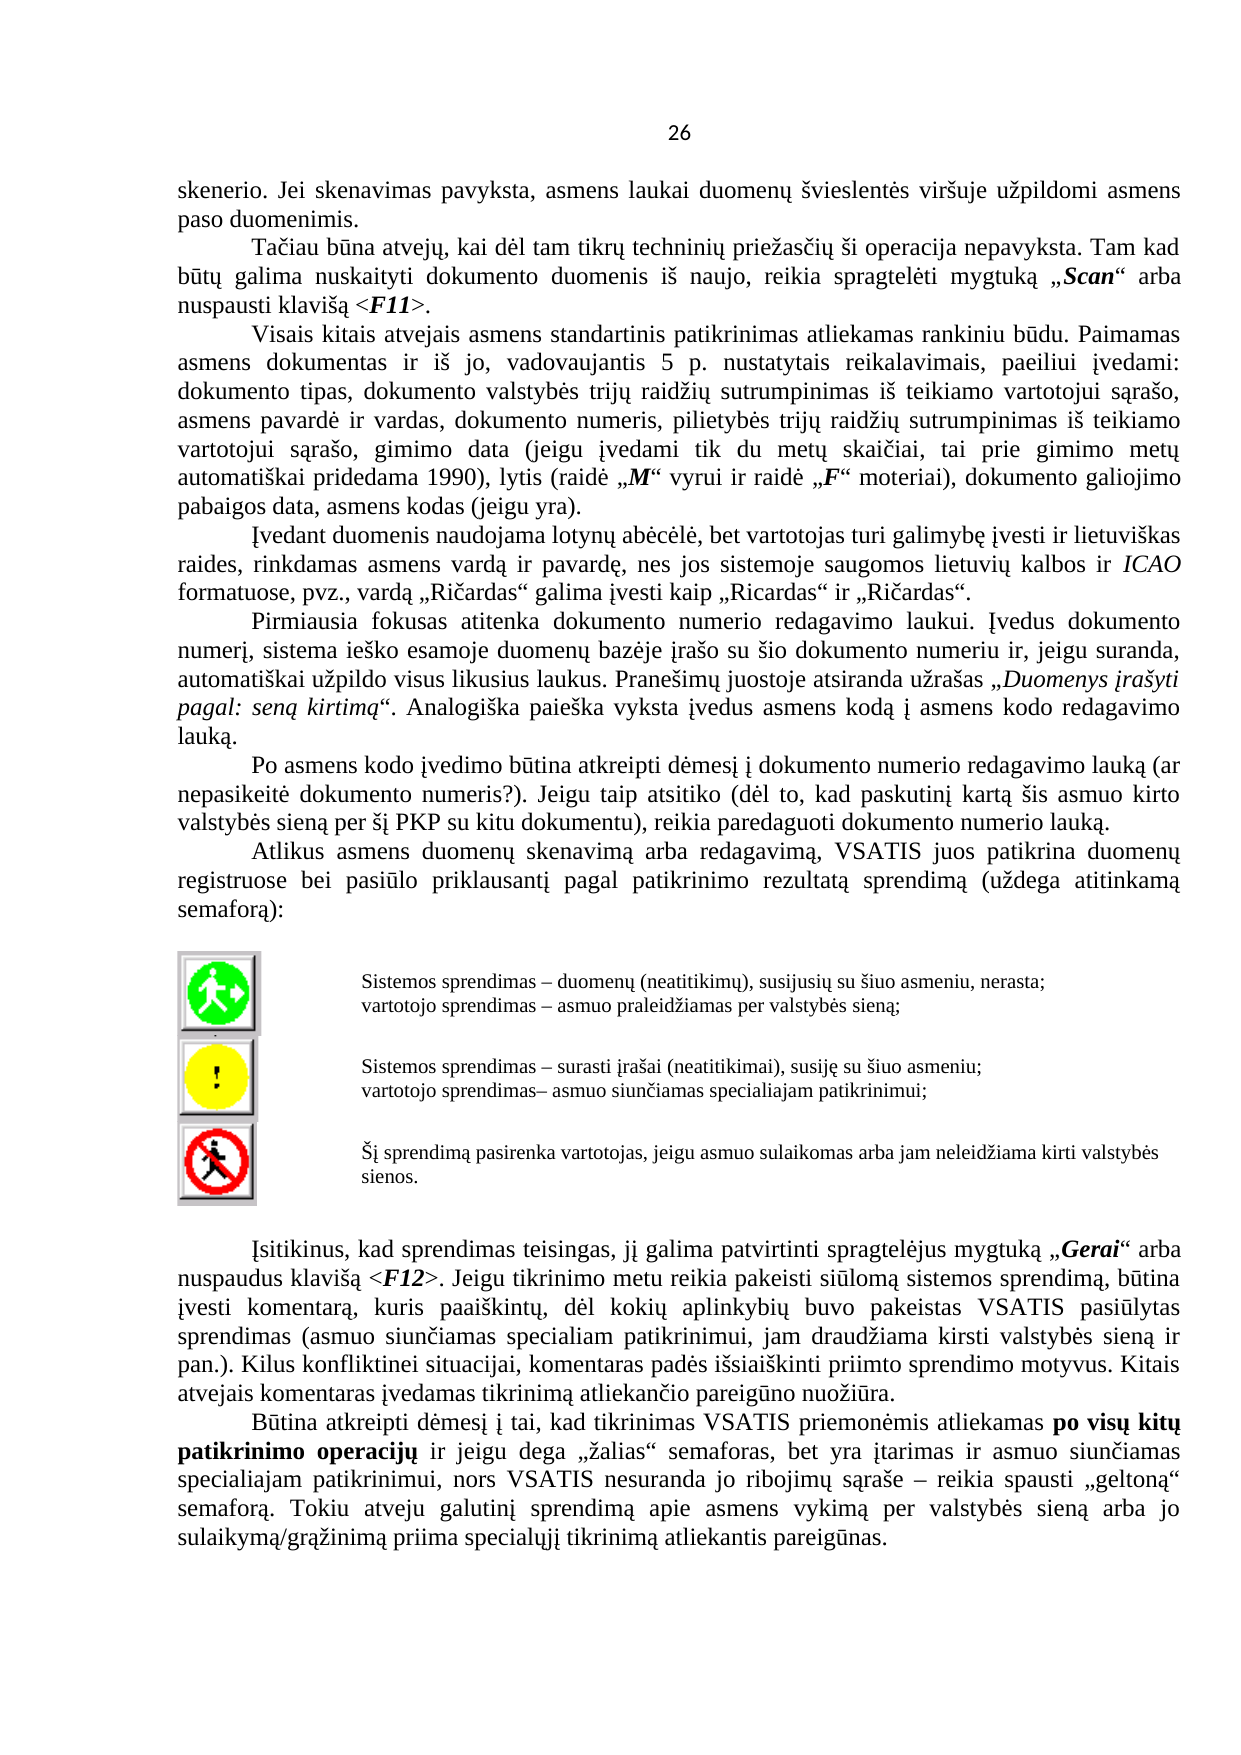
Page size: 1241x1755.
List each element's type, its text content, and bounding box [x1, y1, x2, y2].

table_cell [335, 1036, 361, 1121]
table_cell [259, 1036, 335, 1121]
table_cell Šį sprendimą pasirenka vartotojas, jeigu asmuo sulaikomas arba jam neleidžiama kirti valstybės sienos. [361, 1121, 1181, 1206]
table_header [335, 951, 361, 1036]
table_cell [257, 1121, 335, 1206]
text skenerio. Jei skenavimas pavyksta, asmens laukai duomenų švieslentės viršuje užpildomi asmens paso duomenimis. [177, 175, 1181, 232]
text Įsitikinus, kad sprendimas teisingas, jį galima patvirtinti spragtelėjus mygtuką „Gerai“ arba nuspaudus klavišą <F12>. Jeigu tikrinimo metu reikia pakeisti siūlomą sistemos sprendimą, būtina įvesti komentarą, kuris paaiškintų, dėl kokių aplinkybių buvo pakeistas VSATIS pasiūlytas sprendimas (asmuo siunčiamas specialiam patikrinimui, jam draudžiama kirsti valstybės sieną ir pan.). Kilus konfliktinei situacijai, komentaras padės išsiaiškinti priimto sprendimo motyvus. Kitais atvejais komentaras įvedamas tikrinimą atliekančio pareigūno nuožiūra. [177, 1234, 1181, 1407]
table_header Sistemos sprendimas – duomenų (neatitikimų), susijusių su šiuo asmeniu, nerasta; vartotojo sprendimas – asmuo praleidžiamas per valstybės sieną; [361, 951, 1181, 1036]
text Atlikus asmens duomenų skenavimą arba redagavimą, VSATIS juos patikrina duomenų registruose bei pasiūlo priklausantį pagal patikrinimo rezultatą sprendimą (uždega atitinkamą semaforą): [177, 836, 1181, 922]
text Pirmiausia fokusas atitenka dokumento numerio redagavimo laukui. Įvedus dokumento numerį, sistema ieško esamoje duomenų bazėje įrašo su šio dokumento numeriu ir, jeigu suranda, automatiškai užpildo visus likusius laukus. Pranešimų juostoje atsiranda užrašas „Duomenys įrašyti pagal: seną kirtimą“. Analogiška paieška vyksta įvedus asmens kodą į asmens kodo redagavimo lauką. [177, 606, 1181, 750]
text Būtina atkreipti dėmesį į tai, kad tikrinimas VSATIS priemonėmis atliekamas po visų kitų patikrinimo operacijų ir jeigu dega „žalias“ semaforas, bet yra įtarimas ir asmuo siunčiamas specialiajam patikrinimui, nors VSATIS nesuranda jo ribojimų sąraše – reikia spausti „geltoną“ semaforą. Tokiu atveju galutinį sprendimą apie asmens vykimą per valstybės sieną arba jo sulaikymą/grąžinimą priima specialųjį tikrinimą atliekantis pareigūnas. [177, 1407, 1181, 1551]
table_cell Sistemos sprendimas – surasti įrašai (neatitikimai), susiję su šiuo asmeniu; vartotojo sprendimas– asmuo siunčiamas specialiajam patikrinimui; [361, 1036, 1181, 1121]
table_header [262, 951, 335, 1036]
text Po asmens kodo įvedimo būtina atkreipti dėmesį į dokumento numerio redagavimo lauką (ar nepasikeitė dokumento numeris?). Jeigu taip atsitiko (dėl to, kad paskutinį kartą šis asmuo kirto valstybės sieną per šį PKP su kitu dokumentu), reikia paredaguoti dokumento numerio lauką. [177, 750, 1181, 836]
text Visais kitais atvejais asmens standartinis patikrinimas atliekamas rankiniu būdu. Paimamas asmens dokumentas ir iš jo, vadovaujantis 5 p. nustatytais reikalavimais, paeiliui įvedami: dokumento tipas, dokumento valstybės trijų raidžių sutrumpinimas iš teikiamo vartotojui sąrašo, asmens pavardė ir vardas, dokumento numeris, pilietybės trijų raidžių sutrumpinimas iš teikiamo vartotojui sąrašo, gimimo data (jeigu įvedami tik du metų skaičiai, tai prie gimimo metų automatiškai pridedama 1990), lytis (raidė „M“ vyrui ir raidė „F“ moteriai), dokumento galiojimo pabaigos data, asmens kodas (jeigu yra). [177, 319, 1181, 520]
text Tačiau būna atvejų, kai dėl tam tikrų techninių priežasčių ši operacija nepavyksta. Tam kad būtų galima nuskaityti dokumento duomenis iš naujo, reikia spragtelėti mygtuką „Scan“ arba nuspausti klavišą <F11>. [177, 232, 1181, 319]
table_cell [335, 1121, 361, 1206]
text Įvedant duomenis naudojama lotynų abėcėlė, bet vartotojas turi galimybę įvesti ir lietuviškas raides, rinkdamas asmens vardą ir pavardę, nes jos sistemoje saugomos lietuvių kalbos ir ICAO formatuose, pvz., vardą „Ričardas“ galima įvesti kaip „Ricardas“ ir „Ričardas“. [177, 520, 1181, 606]
